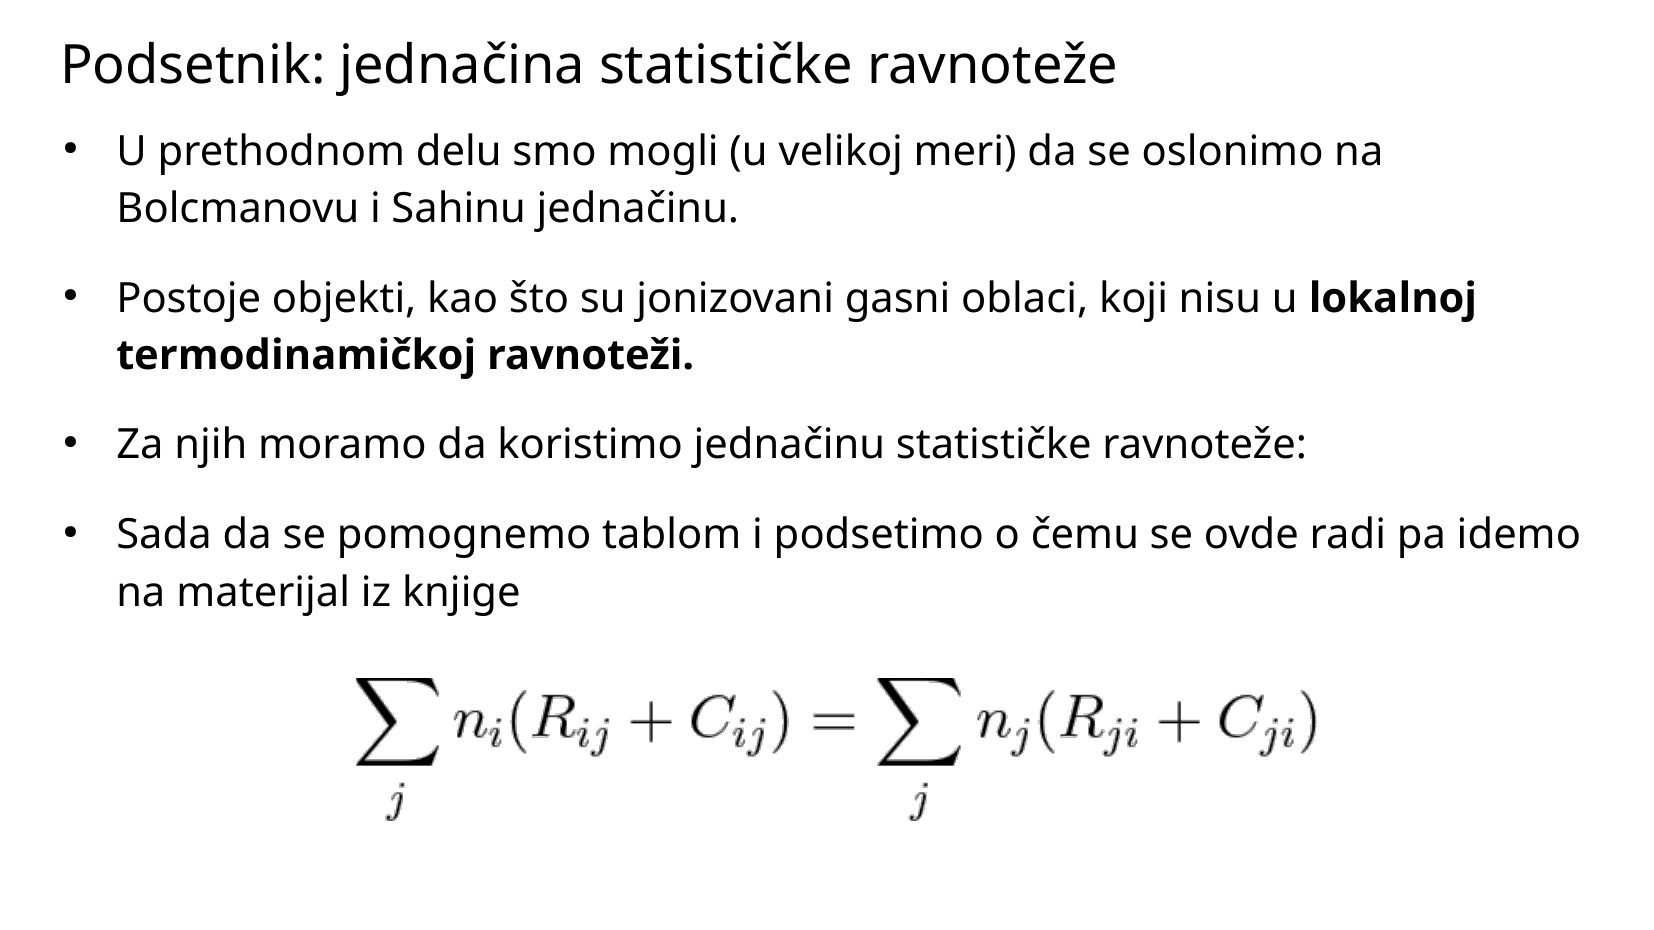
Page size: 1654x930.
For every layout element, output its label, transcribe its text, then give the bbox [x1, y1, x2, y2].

title Podsetnik: jednačina statističke ravnoteže [59, 13, 1648, 113]
list U prethodnom delu smo mogli (u velikoj meri) da se oslonimo na Bolcmanovu i Sahinu jednačinu. Postoje objekti, kao što su jonizovani gasni oblaci, koji nisu u lokalnoj termodinamičkoj ravnoteži. Za njih moramo da koristimo jednačinu statističke ravnoteže: Sada da se pomognemo tablom i podsetimo o čemu se ovde radi pa idemo na materijal iz knjige [45, 120, 1613, 901]
picture [356, 678, 1317, 821]
